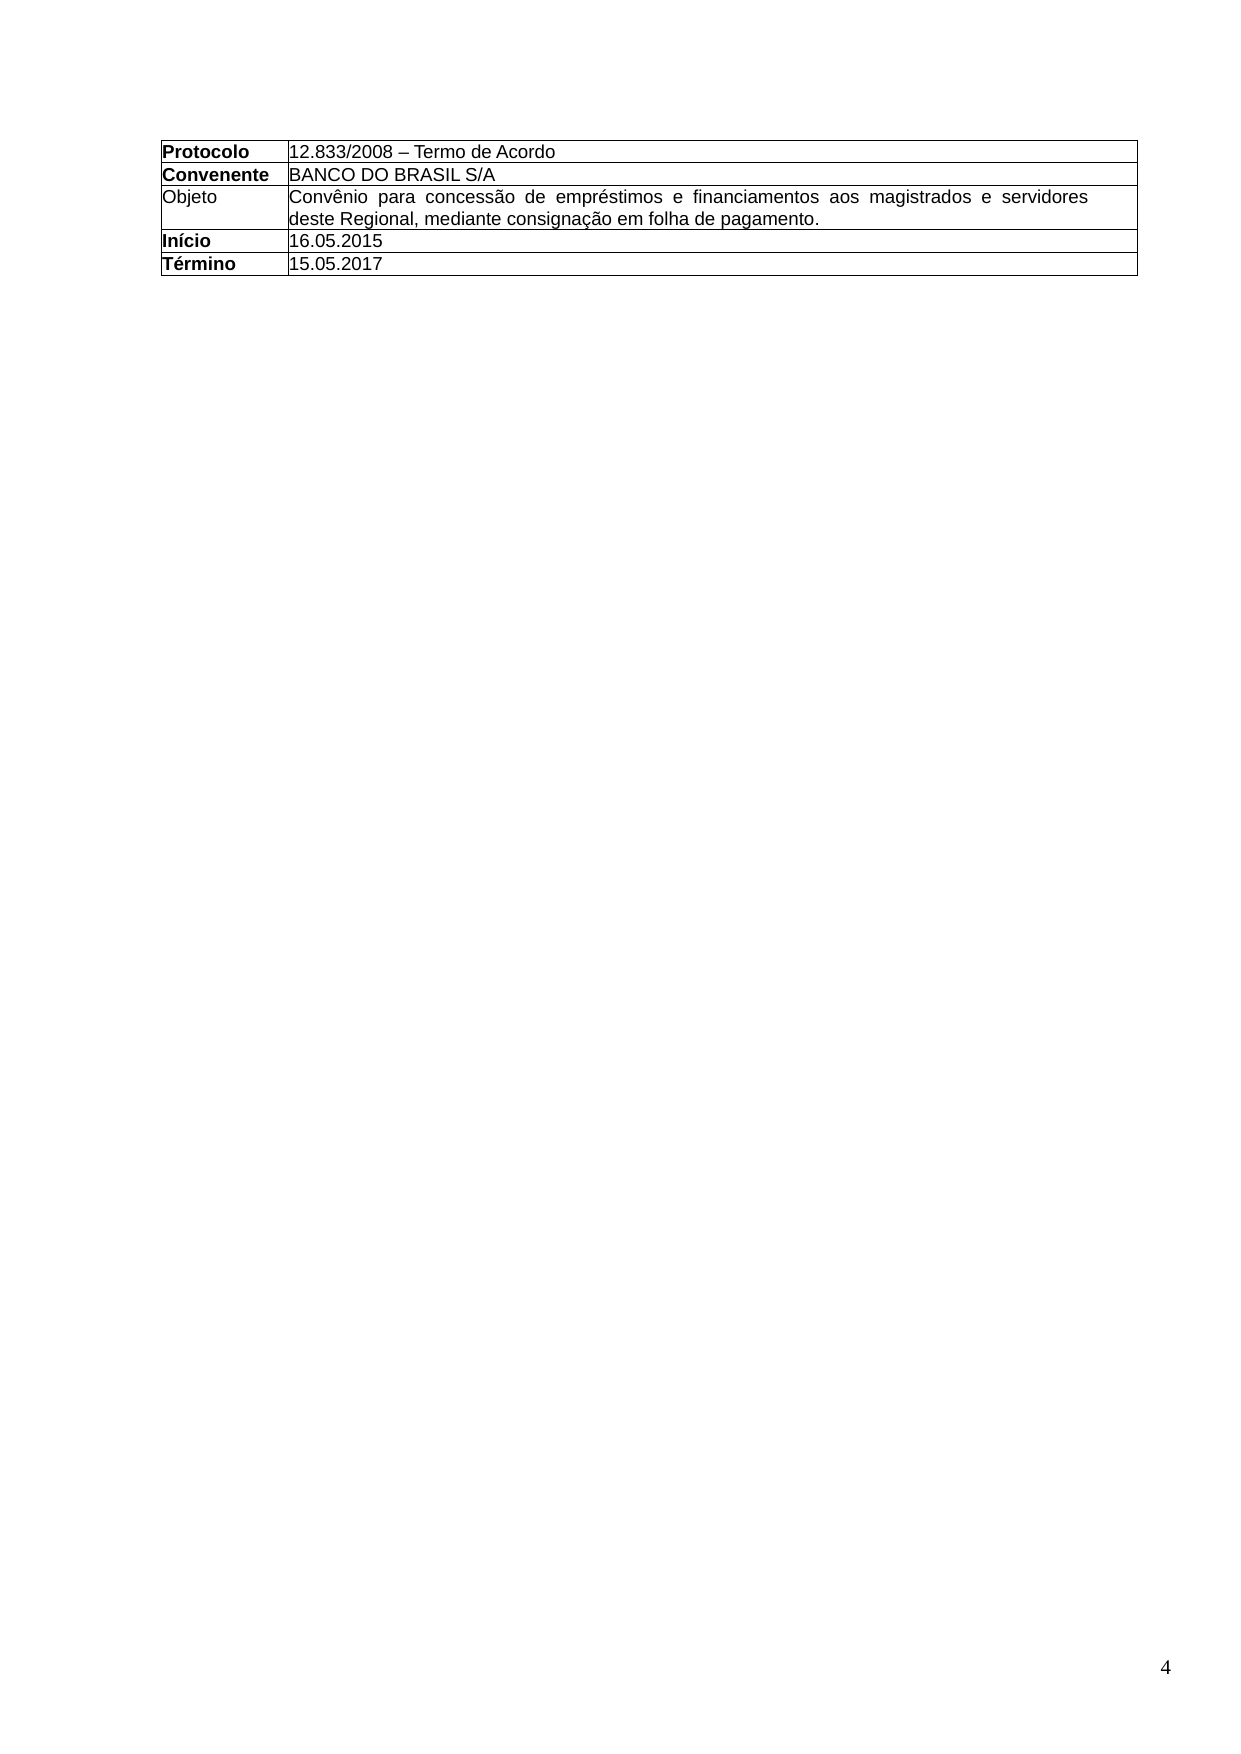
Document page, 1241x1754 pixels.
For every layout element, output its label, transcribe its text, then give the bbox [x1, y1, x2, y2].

table_cell Início [162, 230, 288, 252]
table_cell Objeto [162, 186, 288, 229]
table_cell Término [162, 253, 288, 275]
table_cell 16.05.2015 [289, 230, 1137, 252]
table_cell Convenente [162, 163, 288, 185]
table_cell 15.05.2017 [289, 253, 1137, 275]
table_header 12.833/2008 – Termo de Acordo [289, 141, 1137, 162]
table_cell Convênio para concessão de empréstimos e financiamentos aos magistrados e servidores deste Regional, mediante consignação em folha de pagamento. [289, 186, 1137, 229]
table_cell BANCO DO BRASIL S/A [289, 163, 1137, 185]
table_header Protocolo [162, 141, 288, 162]
